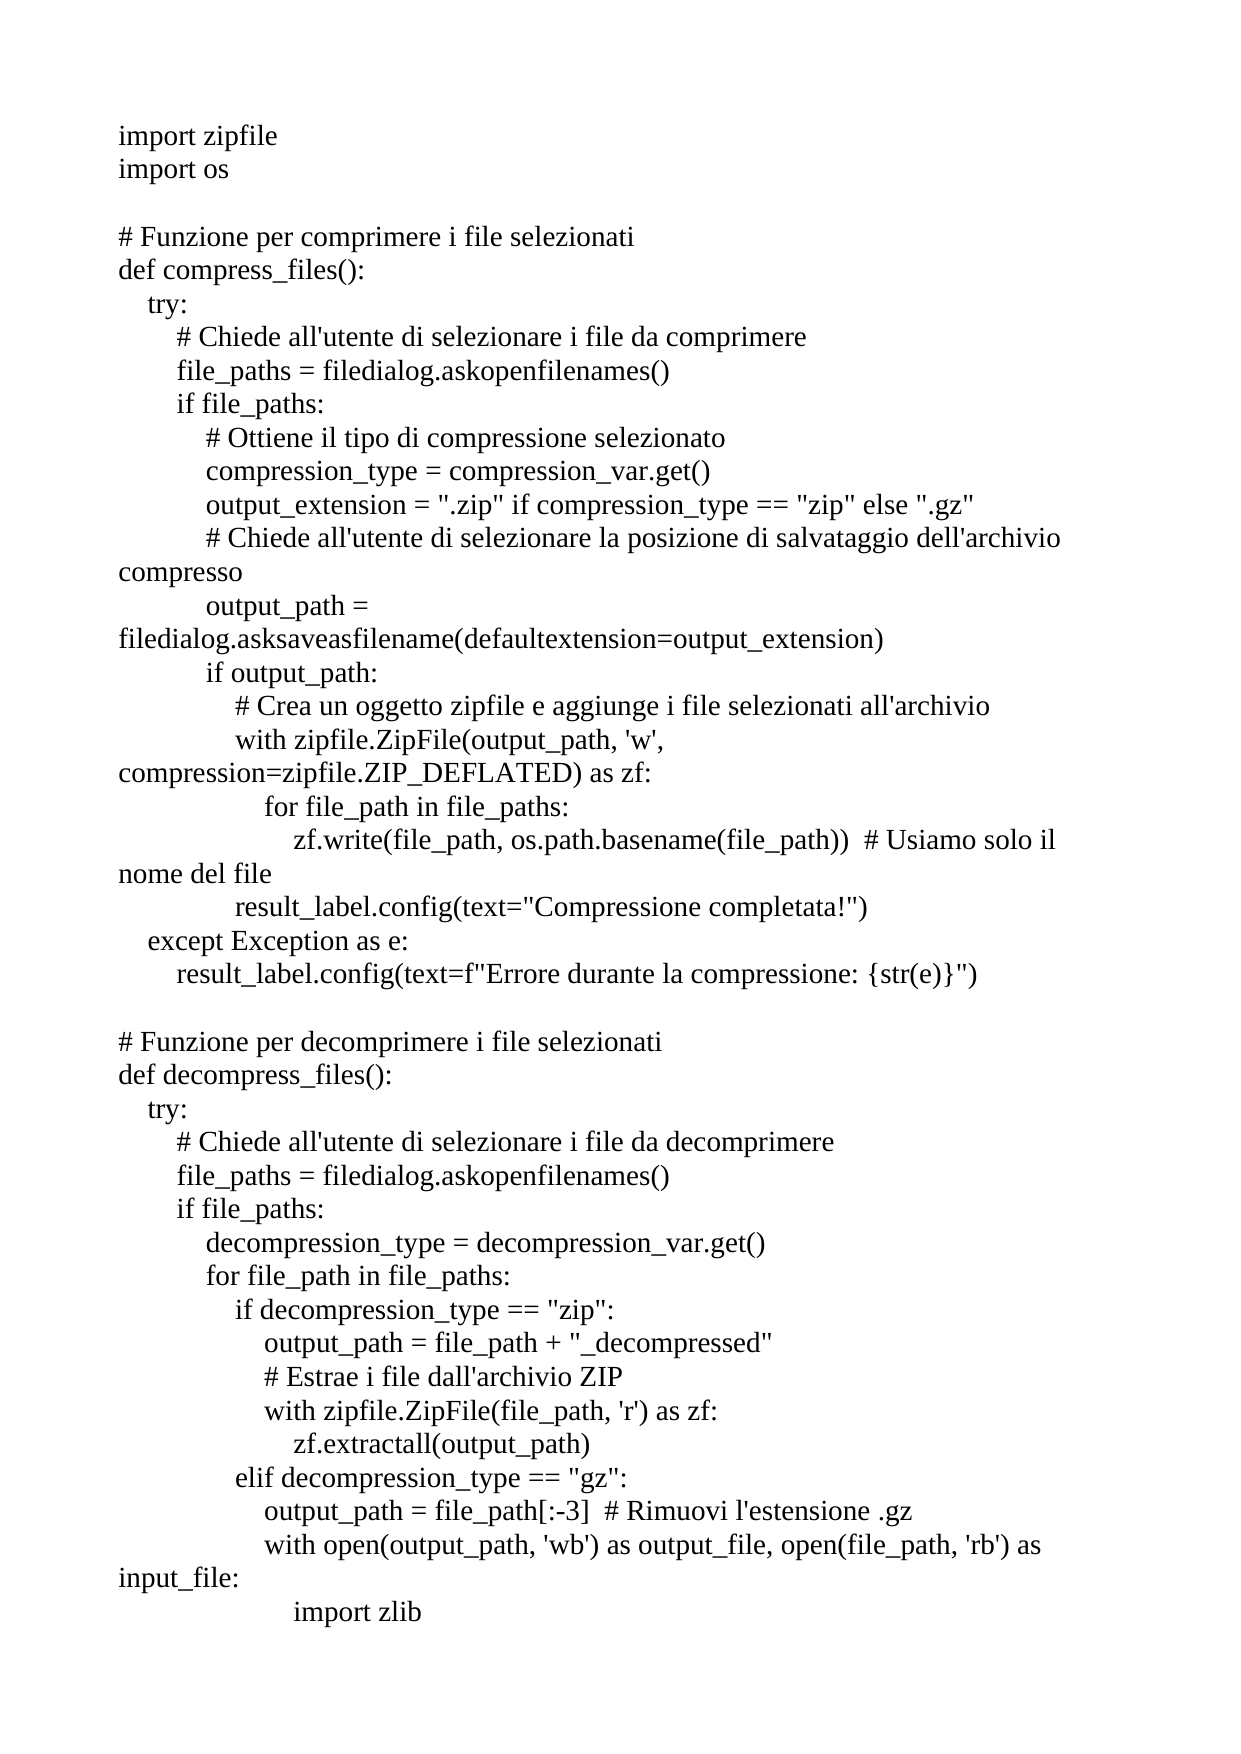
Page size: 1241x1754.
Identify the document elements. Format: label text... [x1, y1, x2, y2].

text result_label.config(text=f"Errore durante la compressione: {str(e)}") [118, 957, 1122, 990]
text with zipfile.ZipFile(output_path, 'w', compression=zipfile.ZIP_DEFLATED) as zf: [118, 722, 1122, 789]
text output_path = filedialog.asksaveasfilename(defaultextension=output_extension) [118, 588, 1122, 655]
text if file_paths: [118, 386, 1122, 420]
text compression_type = compression_var.get() [118, 453, 1122, 487]
text # Ottiene il tipo di compressione selezionato [118, 420, 1122, 453]
text # Funzione per comprimere i file selezionati [118, 219, 1122, 252]
text result_label.config(text="Compressione completata!") [118, 889, 1122, 923]
text # Estrae i file dall'archivio ZIP [118, 1359, 1122, 1393]
text zf.extractall(output_path) [118, 1426, 1122, 1460]
text output_path = file_path + "_decompressed" [118, 1326, 1122, 1359]
text for file_path in file_paths: [118, 789, 1122, 822]
text if file_paths: [118, 1191, 1122, 1225]
text with open(output_path, 'wb') as output_file, open(file_path, 'rb') as input_file: [118, 1527, 1122, 1594]
text elif decompression_type == "gz": [118, 1460, 1122, 1493]
text decompression_type = decompression_var.get() [118, 1225, 1122, 1258]
text file_paths = filedialog.askopenfilenames() [118, 353, 1122, 386]
text # Chiede all'utente di selezionare i file da decomprimere [118, 1124, 1122, 1158]
text file_paths = filedialog.askopenfilenames() [118, 1158, 1122, 1191]
text import zipfile [118, 118, 1122, 152]
text # Chiede all'utente di selezionare i file da comprimere [118, 319, 1122, 353]
text import zlib [118, 1594, 1122, 1627]
text zf.write(file_path, os.path.basename(file_path)) # Usiamo solo il nome del file [118, 822, 1122, 889]
text def compress_files(): [118, 252, 1122, 286]
text # Chiede all'utente di selezionare la posizione di salvataggio dell'archivio compresso [118, 521, 1122, 588]
text with zipfile.ZipFile(file_path, 'r') as zf: [118, 1393, 1122, 1426]
text # Funzione per decomprimere i file selezionati [118, 1024, 1122, 1057]
text output_extension = ".zip" if compression_type == "zip" else ".gz" [118, 487, 1122, 521]
text if decompression_type == "zip": [118, 1292, 1122, 1326]
text try: [118, 286, 1122, 319]
text except Exception as e: [118, 923, 1122, 957]
text import os [118, 152, 1122, 185]
text # Crea un oggetto zipfile e aggiunge i file selezionati all'archivio [118, 688, 1122, 722]
text def decompress_files(): [118, 1057, 1122, 1091]
text output_path = file_path[:-3] # Rimuovi l'estensione .gz [118, 1493, 1122, 1527]
text if output_path: [118, 655, 1122, 688]
text for file_path in file_paths: [118, 1258, 1122, 1292]
text try: [118, 1091, 1122, 1124]
